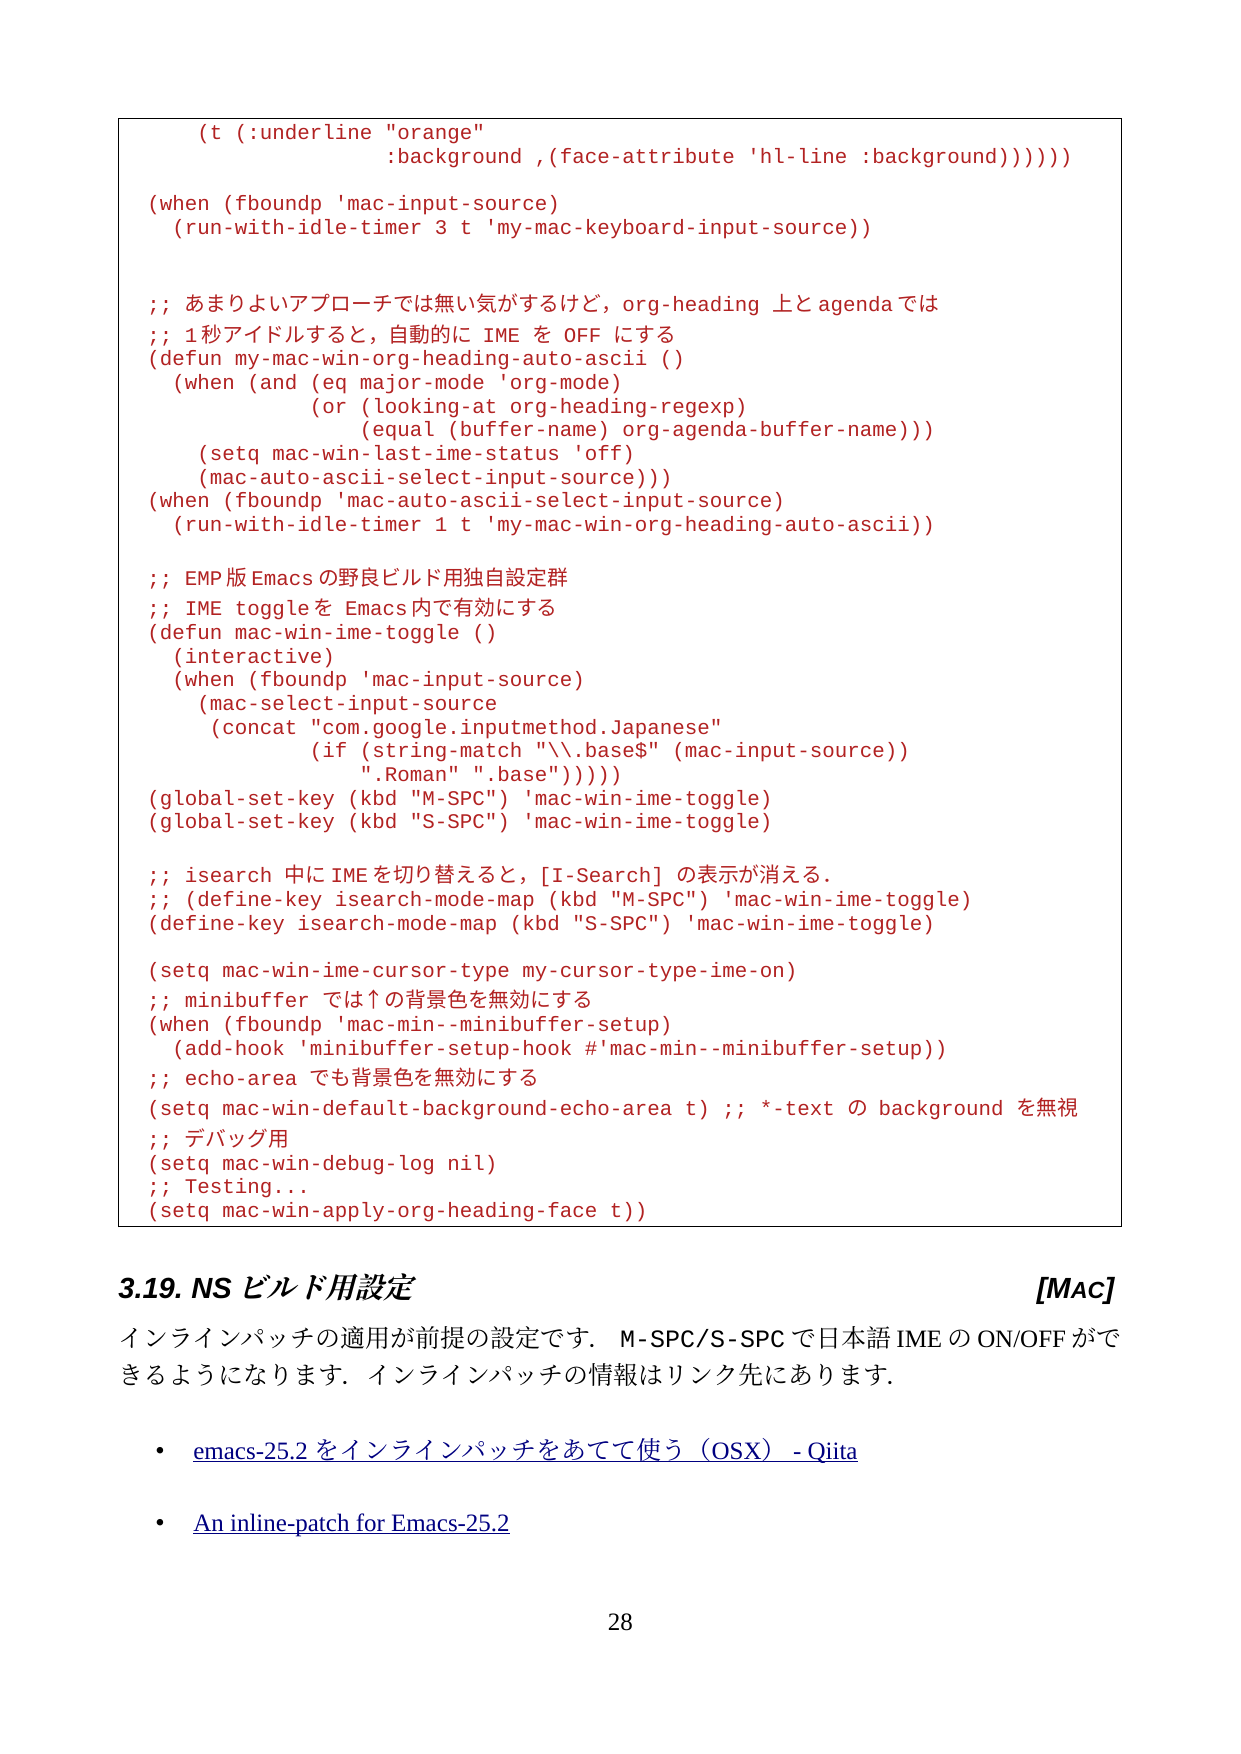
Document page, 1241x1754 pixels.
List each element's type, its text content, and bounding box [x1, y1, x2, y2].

text (or (looking-at org-heading-regexp) [119, 392, 1121, 415]
text (when (fboundp 'mac-input-source) [119, 665, 1121, 689]
subtitle NSビルド用設定 [Mac] [118, 1265, 1122, 1307]
text (setq mac-win-last-ime-status 'off) [119, 439, 1121, 463]
text ;; Testing... [119, 1172, 1121, 1196]
text (global-set-key (kbd "M-SPC") 'mac-win-ime-toggle) [119, 784, 1121, 807]
text ;; 1秒アイドルすると，自動的に IME を OFF にする [119, 314, 1121, 344]
text ;; あまりよいアプローチでは無い気がするけど，org-heading 上とagendaでは [119, 284, 1121, 314]
text (when (fboundp 'mac-min--minibuffer-setup) [119, 1010, 1121, 1034]
text (if (string-match "\\.base$" (mac-input-source)) [119, 736, 1121, 760]
text ;; minibuffer では↑の背景色を無効にする [119, 979, 1121, 1010]
text (add-hook 'minibuffer-setup-hook #'mac-min--minibuffer-setup)) [119, 1034, 1121, 1057]
text (setq mac-win-default-background-echo-area t) ;; *-text の background を無視 [119, 1088, 1121, 1118]
text (equal (buffer-name) org-agenda-buffer-name))) [119, 415, 1121, 439]
text ;; IME toggleを Emacs内で有効にする [119, 588, 1121, 618]
text (when (and (eq major-mode 'org-mode) [119, 368, 1121, 392]
text ".Roman" ".base"))))) [119, 760, 1121, 784]
text ;; デバッグ用 [119, 1118, 1121, 1148]
list emacs-25.2 をインラインパッチをあてて使う（OSX） - Qiita [156, 1433, 1122, 1495]
text (global-set-key (kbd "S-SPC") 'mac-win-ime-toggle) [119, 807, 1121, 831]
text ;; EMP版Emacsの野良ビルド用独自設定群 [119, 557, 1121, 588]
text (when (fboundp 'mac-input-source) [119, 189, 1121, 213]
text (interactive) [119, 642, 1121, 665]
text (setq mac-win-debug-log nil) [119, 1148, 1121, 1172]
text (run-with-idle-timer 1 t 'my-mac-win-org-heading-auto-ascii)) [119, 510, 1121, 534]
text ;; echo-area でも背景色を無効にする [119, 1057, 1121, 1088]
text ;; (define-key isearch-mode-map (kbd "M-SPC") 'mac-win-ime-toggle) [119, 885, 1121, 909]
text (defun mac-win-ime-toggle () [119, 618, 1121, 642]
text (setq mac-win-apply-org-heading-face t)) [119, 1196, 1121, 1226]
text (concat "com.google.inputmethod.Japanese" [119, 713, 1121, 736]
list An inline-patch for Emacs-25.2 [156, 1508, 1122, 1565]
text ;; isearch 中にIMEを切り替えると，[I-Search] の表示が消える． [119, 854, 1121, 885]
text (t (:underline "orange" [119, 119, 1121, 142]
text :background ,(face-attribute 'hl-line :background)))))) [119, 142, 1121, 165]
text (setq mac-win-ime-cursor-type my-cursor-type-ime-on) [119, 956, 1121, 979]
text (mac-auto-ascii-select-input-source))) [119, 463, 1121, 486]
text (defun my-mac-win-org-heading-auto-ascii () [119, 344, 1121, 368]
text (mac-select-input-source [119, 689, 1121, 713]
text (run-with-idle-timer 3 t 'my-mac-keyboard-input-source)) [119, 213, 1121, 236]
text (define-key isearch-mode-map (kbd "S-SPC") 'mac-win-ime-toggle) [119, 909, 1121, 932]
text (when (fboundp 'mac-auto-ascii-select-input-source) [119, 486, 1121, 510]
text インラインパッチの適用が前提の設定です． M-SPC/S-SPC で日本語IMEのON/OFFができるようになります．インラインパッチの情報はリンク先にあります． [118, 1319, 1122, 1420]
